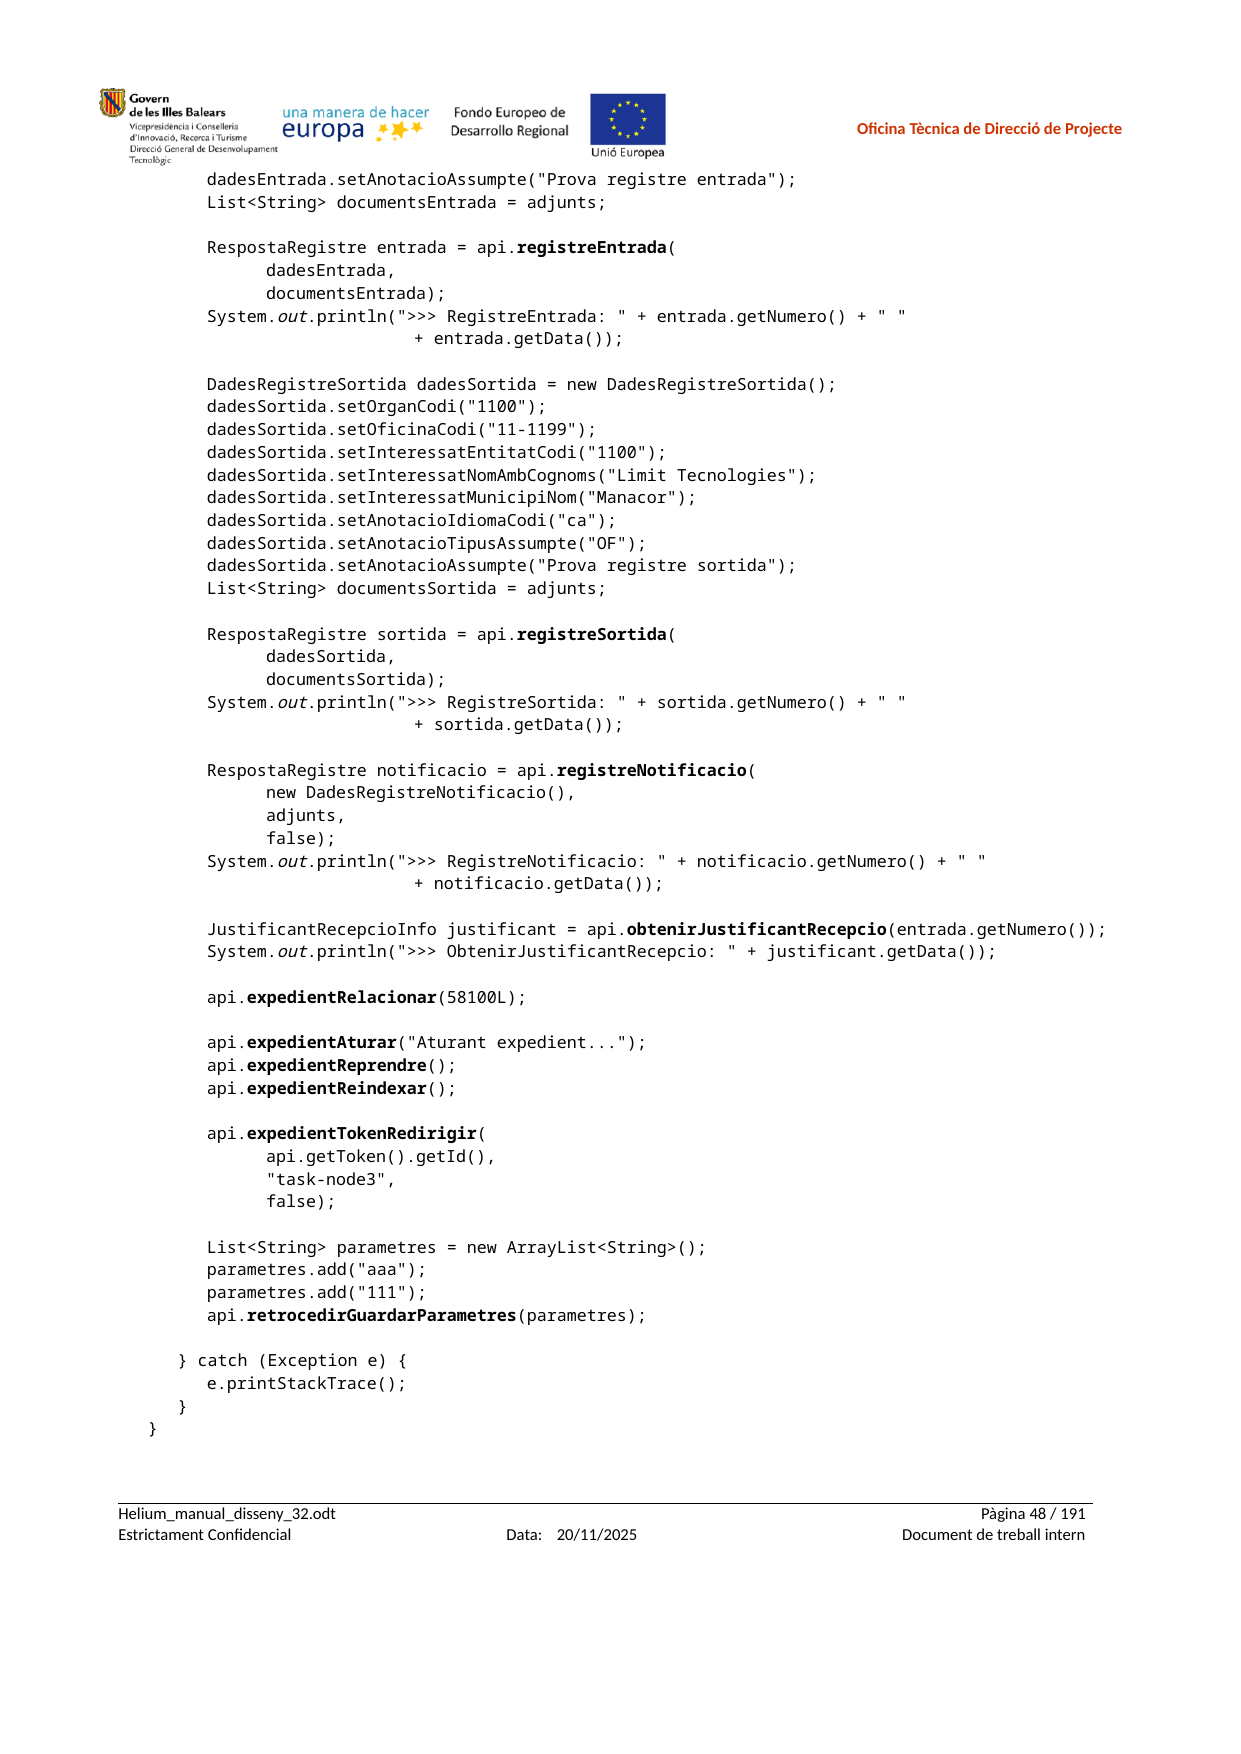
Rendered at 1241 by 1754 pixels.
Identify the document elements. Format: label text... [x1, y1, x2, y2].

text + sortida.getData()); [118, 713, 1122, 736]
text + entrada.getData()); [118, 327, 1122, 349]
text dadesEntrada, [118, 259, 1122, 281]
text + notificacio.getData()); [118, 872, 1122, 894]
text System.out.println(">>> ObtenirJustificantRecepcio: " + justificant.getData()); [118, 940, 1122, 963]
text dadesSortida.setOficinaCodi("11-1199"); [118, 418, 1122, 440]
text dadesSortida.setAnotacioAssumpte("Prova registre sortida"); [118, 554, 1122, 577]
text System.out.println(">>> RegistreEntrada: " + entrada.getNumero() + " " [118, 304, 1122, 327]
text dadesSortida.setAnotacioTipusAssumpte("OF"); [118, 531, 1122, 554]
text } [118, 1417, 1122, 1439]
text DadesRegistreSortida dadesSortida = new DadesRegistreSortida(); [118, 372, 1122, 395]
text api.expedientRelacionar(58100L); [118, 985, 1122, 1008]
text System.out.println(">>> RegistreSortida: " + sortida.getNumero() + " " [118, 690, 1122, 713]
text } [118, 1394, 1122, 1417]
text dadesSortida, [118, 645, 1122, 667]
text System.out.println(">>> RegistreNotificacio: " + notificacio.getNumero() + " " [118, 849, 1122, 872]
text dadesSortida.setOrganCodi("1100"); [118, 395, 1122, 418]
text false); [118, 1190, 1122, 1212]
text List<String> documentsSortida = adjunts; [118, 577, 1122, 599]
text "task-node3", [118, 1167, 1122, 1190]
text dadesSortida.setInteressatMunicipiNom("Manacor"); [118, 486, 1122, 508]
text adjunts, [118, 804, 1122, 826]
text RespostaRegistre entrada = api.registreEntrada( [118, 236, 1122, 259]
text dadesEntrada.setAnotacioAssumpte("Prova registre entrada"); [118, 168, 1122, 191]
text api.expedientReindexar(); [118, 1076, 1122, 1099]
text dadesSortida.setAnotacioIdiomaCodi("ca"); [118, 508, 1122, 531]
text new DadesRegistreNotificacio(), [118, 781, 1122, 804]
text api.getToken().getId(), [118, 1144, 1122, 1167]
text parametres.add("aaa"); [118, 1258, 1122, 1281]
text RespostaRegistre sortida = api.registreSortida( [118, 622, 1122, 645]
text parametres.add("111"); [118, 1281, 1122, 1303]
text api.expedientReprendre(); [118, 1053, 1122, 1076]
text List<String> documentsEntrada = adjunts; [118, 191, 1122, 213]
text dadesSortida.setInteressatEntitatCodi("1100"); [118, 440, 1122, 463]
text false); [118, 826, 1122, 849]
text api.retrocedirGuardarParametres(parametres); [118, 1303, 1122, 1326]
text e.printStackTrace(); [118, 1371, 1122, 1394]
text RespostaRegistre notificacio = api.registreNotificacio( [118, 758, 1122, 781]
text api.expedientTokenRedirigir( [118, 1122, 1122, 1144]
text JustificantRecepcioInfo justificant = api.obtenirJustificantRecepcio(entrada.getNumero()); [118, 917, 1122, 940]
text List<String> parametres = new ArrayList<String>(); [118, 1235, 1122, 1258]
text } catch (Exception e) { [118, 1349, 1122, 1371]
picture [99, 87, 668, 166]
text dadesSortida.setInteressatNomAmbCognoms("Limit Tecnologies"); [118, 463, 1122, 486]
text documentsSortida); [118, 667, 1122, 690]
text documentsEntrada); [118, 281, 1122, 304]
text api.expedientAturar("Aturant expedient..."); [118, 1031, 1122, 1053]
